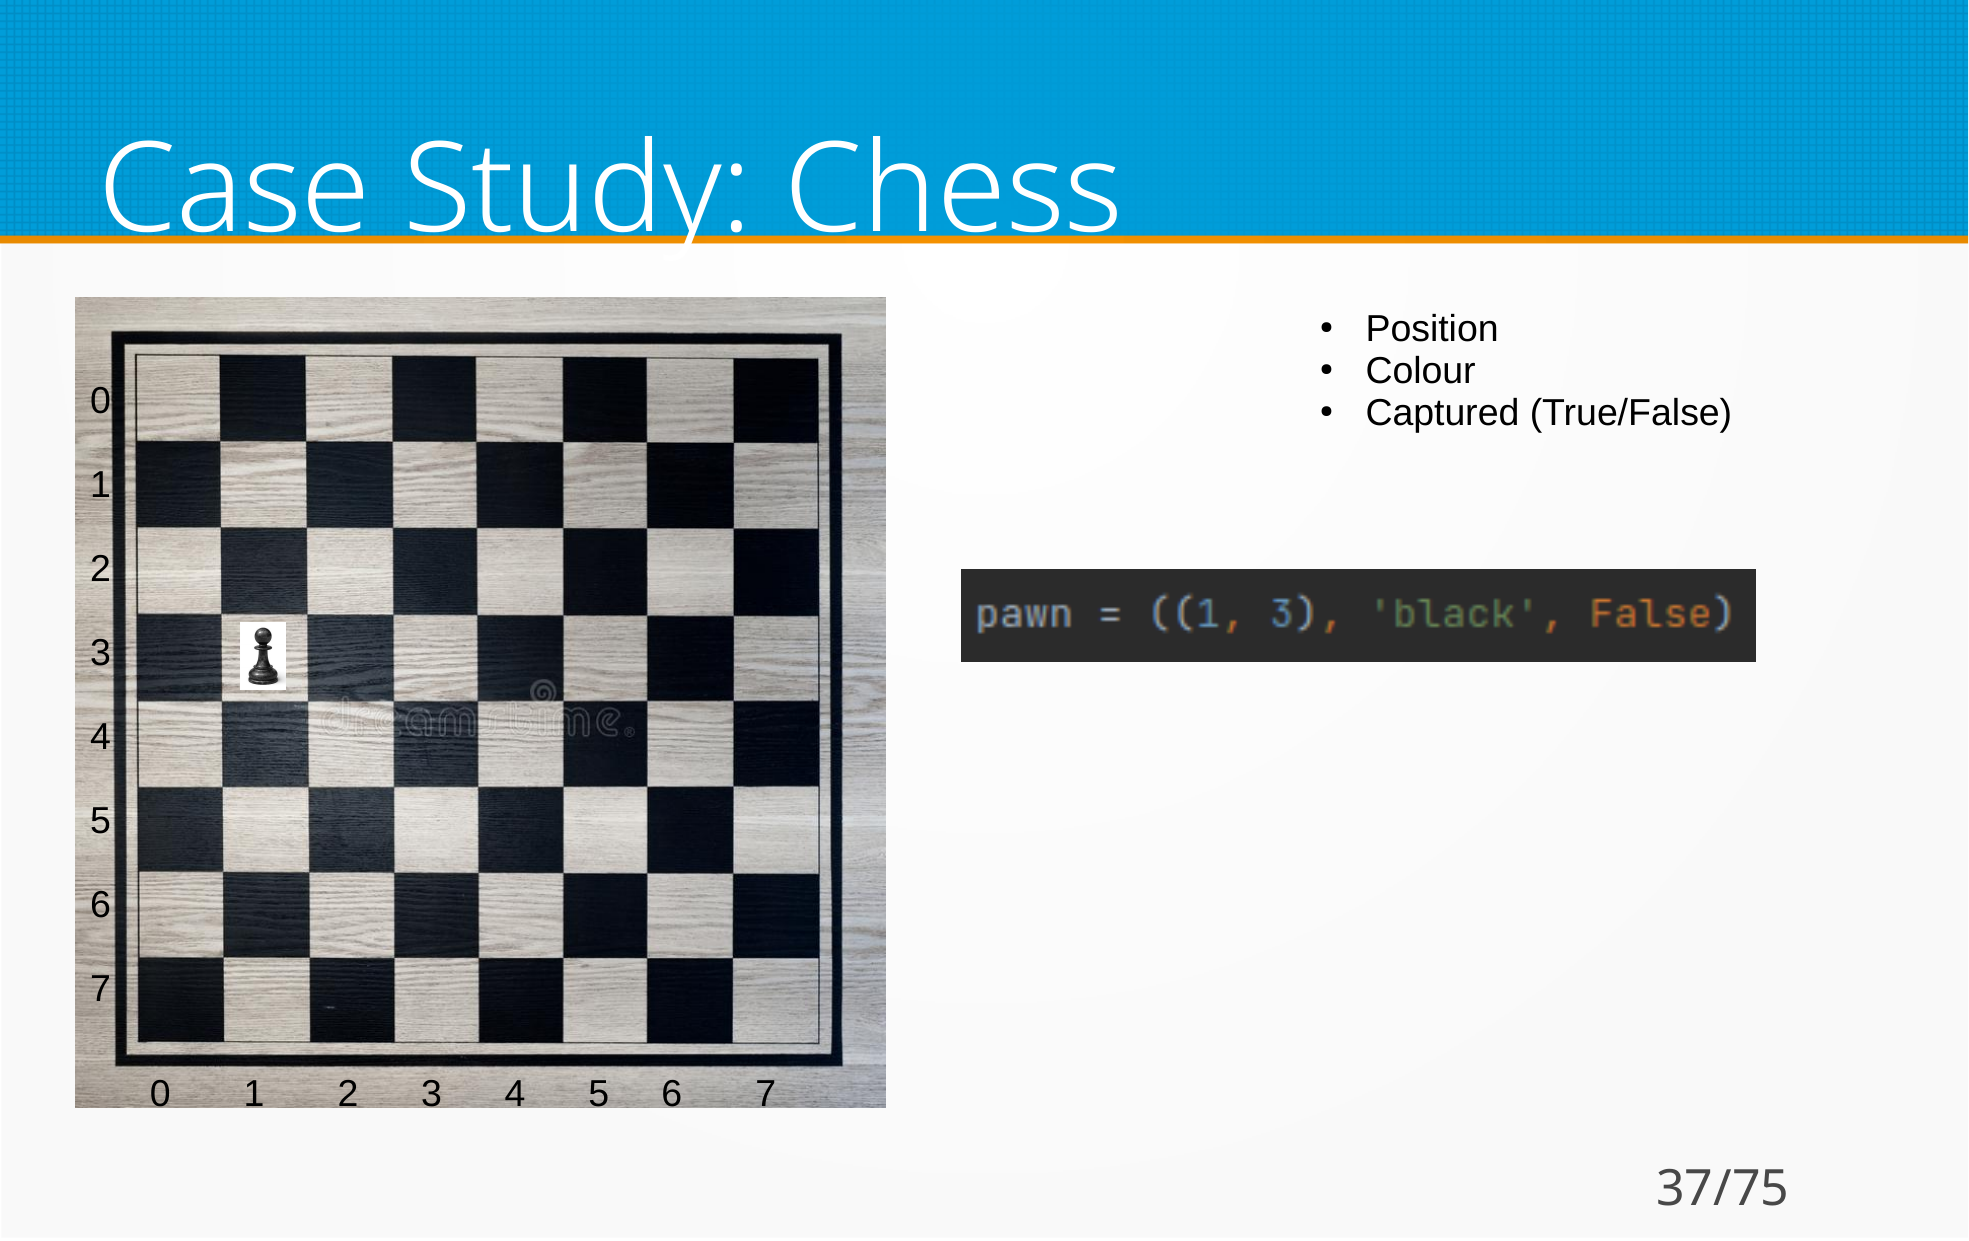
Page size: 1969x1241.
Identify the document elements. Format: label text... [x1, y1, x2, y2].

title Case Study: Chess [98, 49, 1870, 257]
picture [0, 236, 1969, 1241]
text_box 0 1 2 3 4 5 6 7 [135, 1065, 811, 1122]
text_box 0 1 2 3 4 5 6 7 [75, 330, 121, 1017]
text_box Position Colour Captured (True/False) [1305, 300, 1831, 441]
